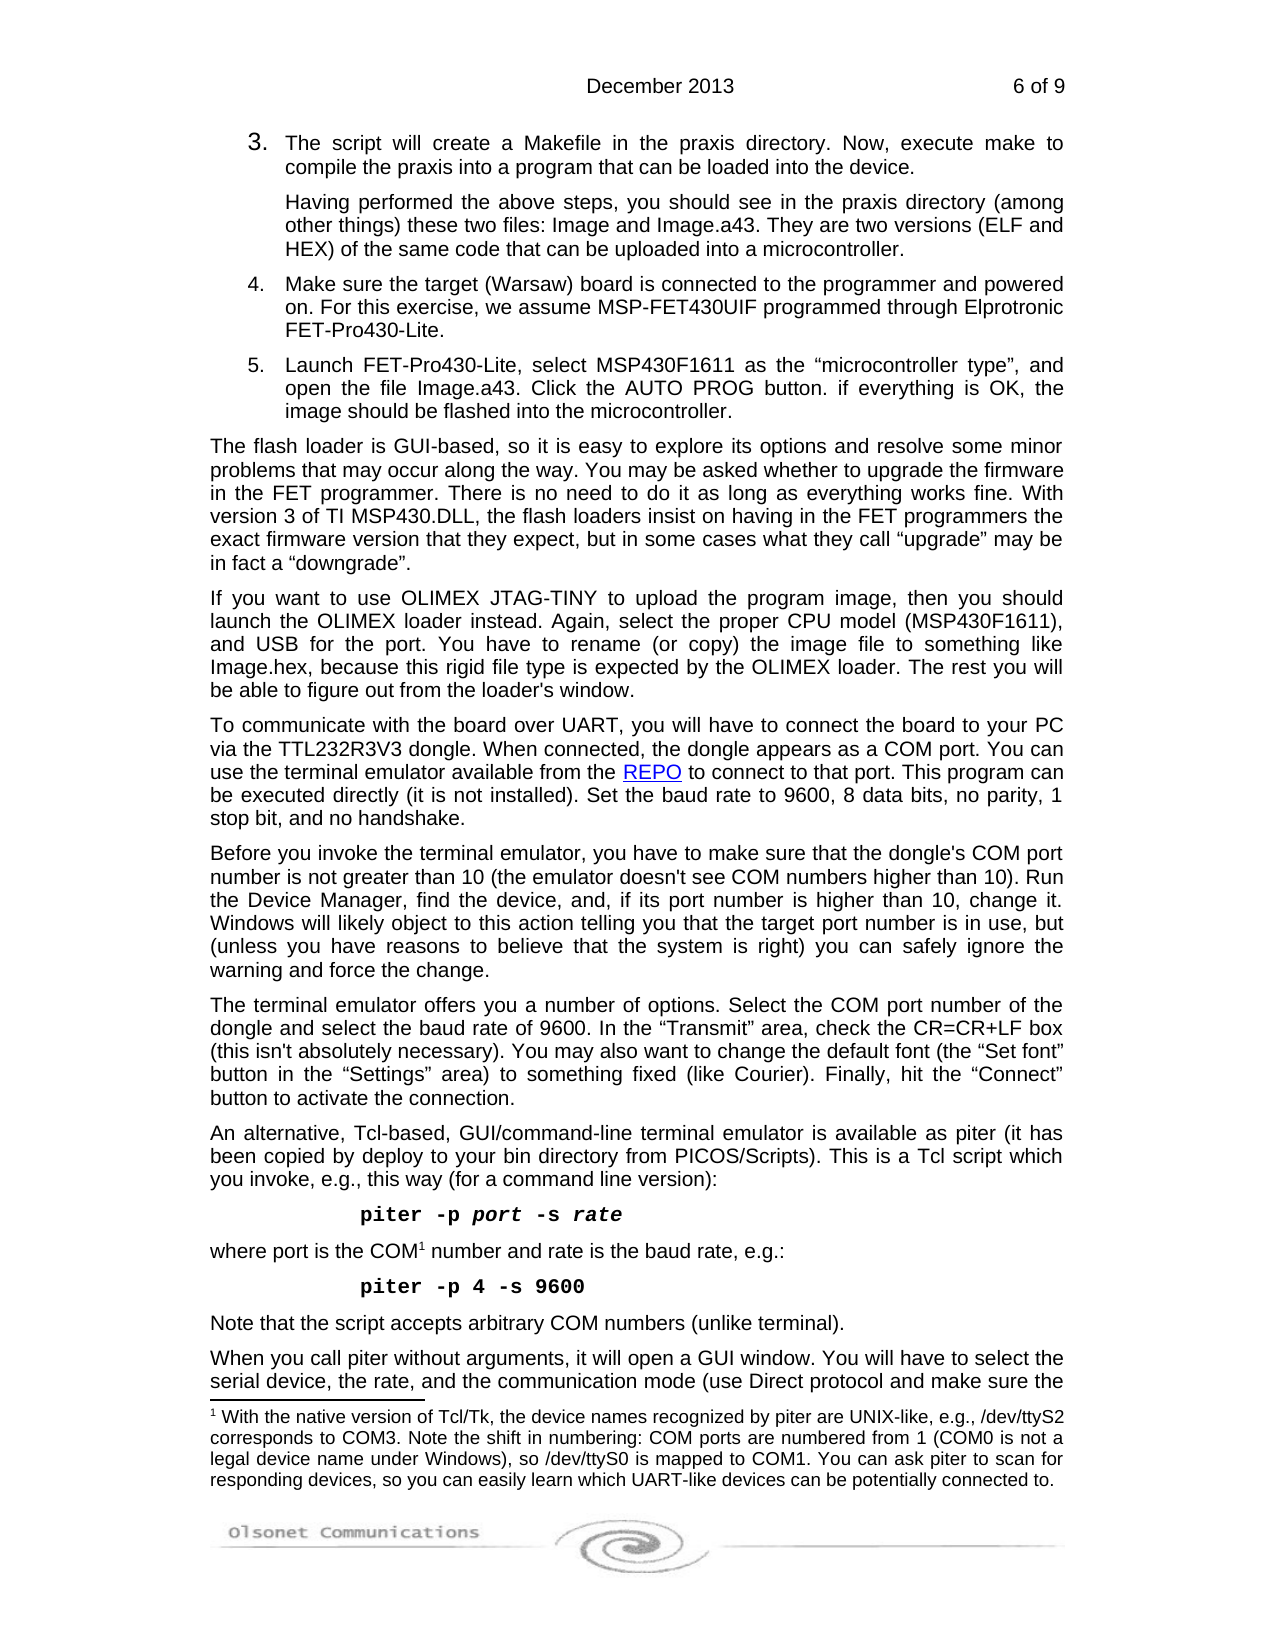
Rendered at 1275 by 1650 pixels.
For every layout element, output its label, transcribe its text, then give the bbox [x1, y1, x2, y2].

text piter -p port -s rate [210, 1202, 1065, 1228]
text piter -p 4 -s 9600 [210, 1274, 1065, 1299]
list The script will create a Makefile in the praxis directory. Now, execute make to compile the praxis into a program that can be loaded into the device. [247, 128, 1065, 179]
picture [210, 1504, 1065, 1596]
text Before you invoke the terminal emulator, you have to make sure that the dongle's COM port number is not greater than 10 (the emulator doesn't see COM numbers higher than 10). Run the Device Manager, find the device, and, if its port number is higher than 10, change it. Windows will likely object to this action telling you that the target port number is in use, but (unless you have reasons to believe that the system is right) you can safely ignore the warning and force the change. [210, 842, 1065, 981]
list Having performed the above steps, you should see in the praxis directory (among other things) these two files: Image and Image.a43. They are two versions (ELF and HEX) of the same code that can be uploaded into a microcontroller. [247, 191, 1065, 260]
text The terminal emulator offers you a number of options. Select the COM port number of the dongle and select the baud rate of 9600. In the “Transmit” area, check the CR=CR+LF box (this isn't absolutely necessary). You may also want to change the default font (the “Set font” button in the “Settings” area) to something fixed (like Courier). Finally, hit the “Connect” button to activate the connection. [210, 993, 1065, 1109]
text where port is the COM number and rate is the baud rate, e.g.: [210, 1239, 1065, 1263]
list Launch FET-Pro430-Lite, select MSP430F1611 as the “microcontroller type”, and open the file Image.a43. Click the AUTO PROG button. if everything is OK, the image should be flashed into the microcontroller. [247, 353, 1065, 423]
text The flash loader is GUI-based, so it is easy to explore its options and resolve some minor problems that may occur along the way. You may be asked whether to upgrade the firmware in the FET programmer. There is no need to do it as long as everything works fine. With version 3 of TI MSP430.DLL, the flash loaders insist on having in the FET programmers the exact firmware version that they expect, but in some cases what they call “upgrade” may be in fact a “downgrade”. [210, 435, 1065, 574]
text An alternative, Tcl-based, GUI/command-line terminal emulator is available as piter (it has been copied by deploy to your bin directory from PICOS/Scripts). This is a Tcl script which you invoke, e.g., this way (for a command line version): [210, 1121, 1065, 1191]
list Make sure the target (Warsaw) board is connected to the programmer and powered on. For this exercise, we assume MSP-FET430UIF programmed through Elprotronic FET-Pro430-Lite. [247, 272, 1065, 342]
text If you want to use OLIMEX JTAG-TINY to upload the program image, then you should launch the OLIMEX loader instead. Again, select the proper CPU model (MSP430F1611), and USB for the port. You have to rename (or copy) the image file to something like Image.hex, because this rigid file type is expected by the OLIMEX loader. The rest you will be able to figure out from the loader's window. [210, 586, 1065, 702]
text When you call piter without arguments, it will open a GUI window. You will have to select the serial device, the rate, and the communication mode (use Direct protocol and make sure the [210, 1346, 1065, 1393]
text With the native version of Tcl/Tk, the device names recognized by piter are UNIX-like, e.g., /dev/ttyS2 corresponds to COM3. Note the shift in numbering: COM ports are numbered from 1 (COM0 is not a legal device name under Windows), so /dev/ttyS0 is mapped to COM1. You can ask piter to scan for responding devices, so you can easily learn which UART-like devices can be potentially connected to. [210, 1406, 1065, 1490]
text To communicate with the board over UART, you will have to connect the board to your PC via the TTL232R3V3 dongle. When connected, the dongle appears as a COM port. You can use the terminal emulator available from the REPO to connect to that port. This program can be executed directly (it is not installed). Set the baud rate to 9600, 8 data bits, no parity, 1 stop bit, and no handshake. [210, 714, 1065, 830]
text Note that the script accepts arbitrary COM numbers (unlike terminal). [210, 1311, 1065, 1334]
